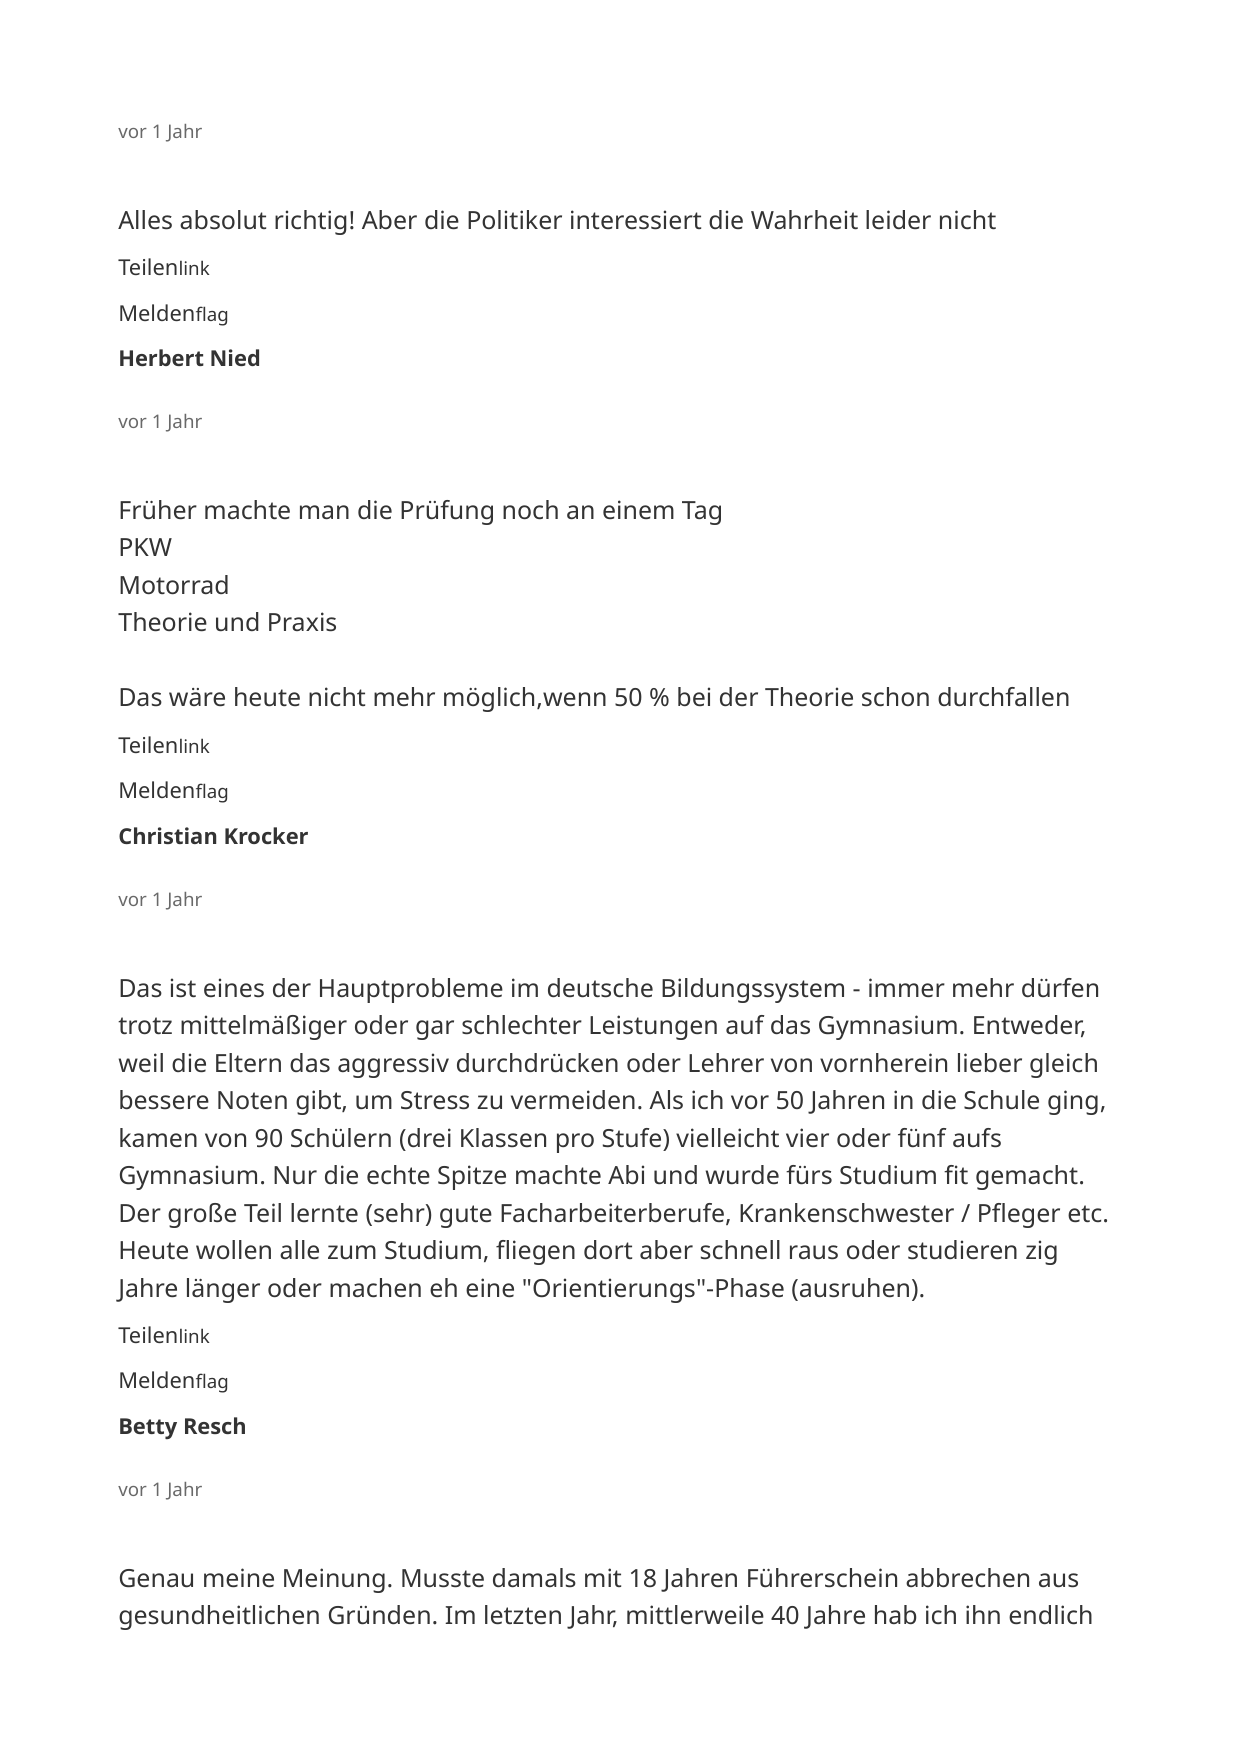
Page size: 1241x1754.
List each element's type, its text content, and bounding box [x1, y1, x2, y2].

text Teilenlink [118, 1320, 1122, 1350]
text Christian Krocker [118, 821, 1114, 850]
text Betty Resch [118, 1411, 1114, 1441]
text vor 1 Jahr [118, 118, 1117, 144]
text Herbert Nied [118, 343, 1114, 373]
text Teilenlink [118, 730, 1122, 759]
text Teilenlink [118, 252, 1122, 282]
text vor 1 Jahr [118, 886, 1117, 912]
text Früher machte man die Prüfung noch an einem Tag PKW Motorrad Theorie und Praxis Das wäre heute nicht mehr möglich,wenn 50 % bei der Theorie schon durchfallen [118, 489, 1122, 714]
text Alles absolut richtig! Aber die Politiker interessiert die Wahrheit leider nicht [118, 199, 1122, 236]
text Meldenflag [118, 775, 1122, 805]
text Meldenflag [118, 297, 1122, 327]
text vor 1 Jahr [118, 1476, 1117, 1502]
text vor 1 Jahr [118, 408, 1117, 434]
text Genau meine Meinung. Musste damals mit 18 Jahren Führerschein abbrechen aus gesundheitlichen Gründen. Im letzten Jahr, mittlerweile 40 Jahre hab ich ihn endlich [118, 1557, 1122, 1632]
text Meldenflag [118, 1365, 1122, 1395]
text Das ist eines der Hauptprobleme im deutsche Bildungssystem - immer mehr dürfen trotz mittelmäßiger oder gar schlechter Leistungen auf das Gymnasium. Entweder, weil die Eltern das aggressiv durchdrücken oder Lehrer von vornherein lieber gleich bessere Noten gibt, um Stress zu vermeiden. Als ich vor 50 Jahren in die Schule ging, kamen von 90 Schülern (drei Klassen pro Stufe) vielleicht vier oder fünf aufs Gymnasium. Nur die echte Spitze machte Abi und wurde fürs Studium fit gemacht. Der große Teil lernte (sehr) gute Facharbeiterberufe, Krankenschwester / Pfleger etc. Heute wollen alle zum Studium, fliegen dort aber schnell raus oder studieren zig Jahre länger oder machen eh eine "Orientierungs"-Phase (ausruhen). [118, 967, 1122, 1304]
